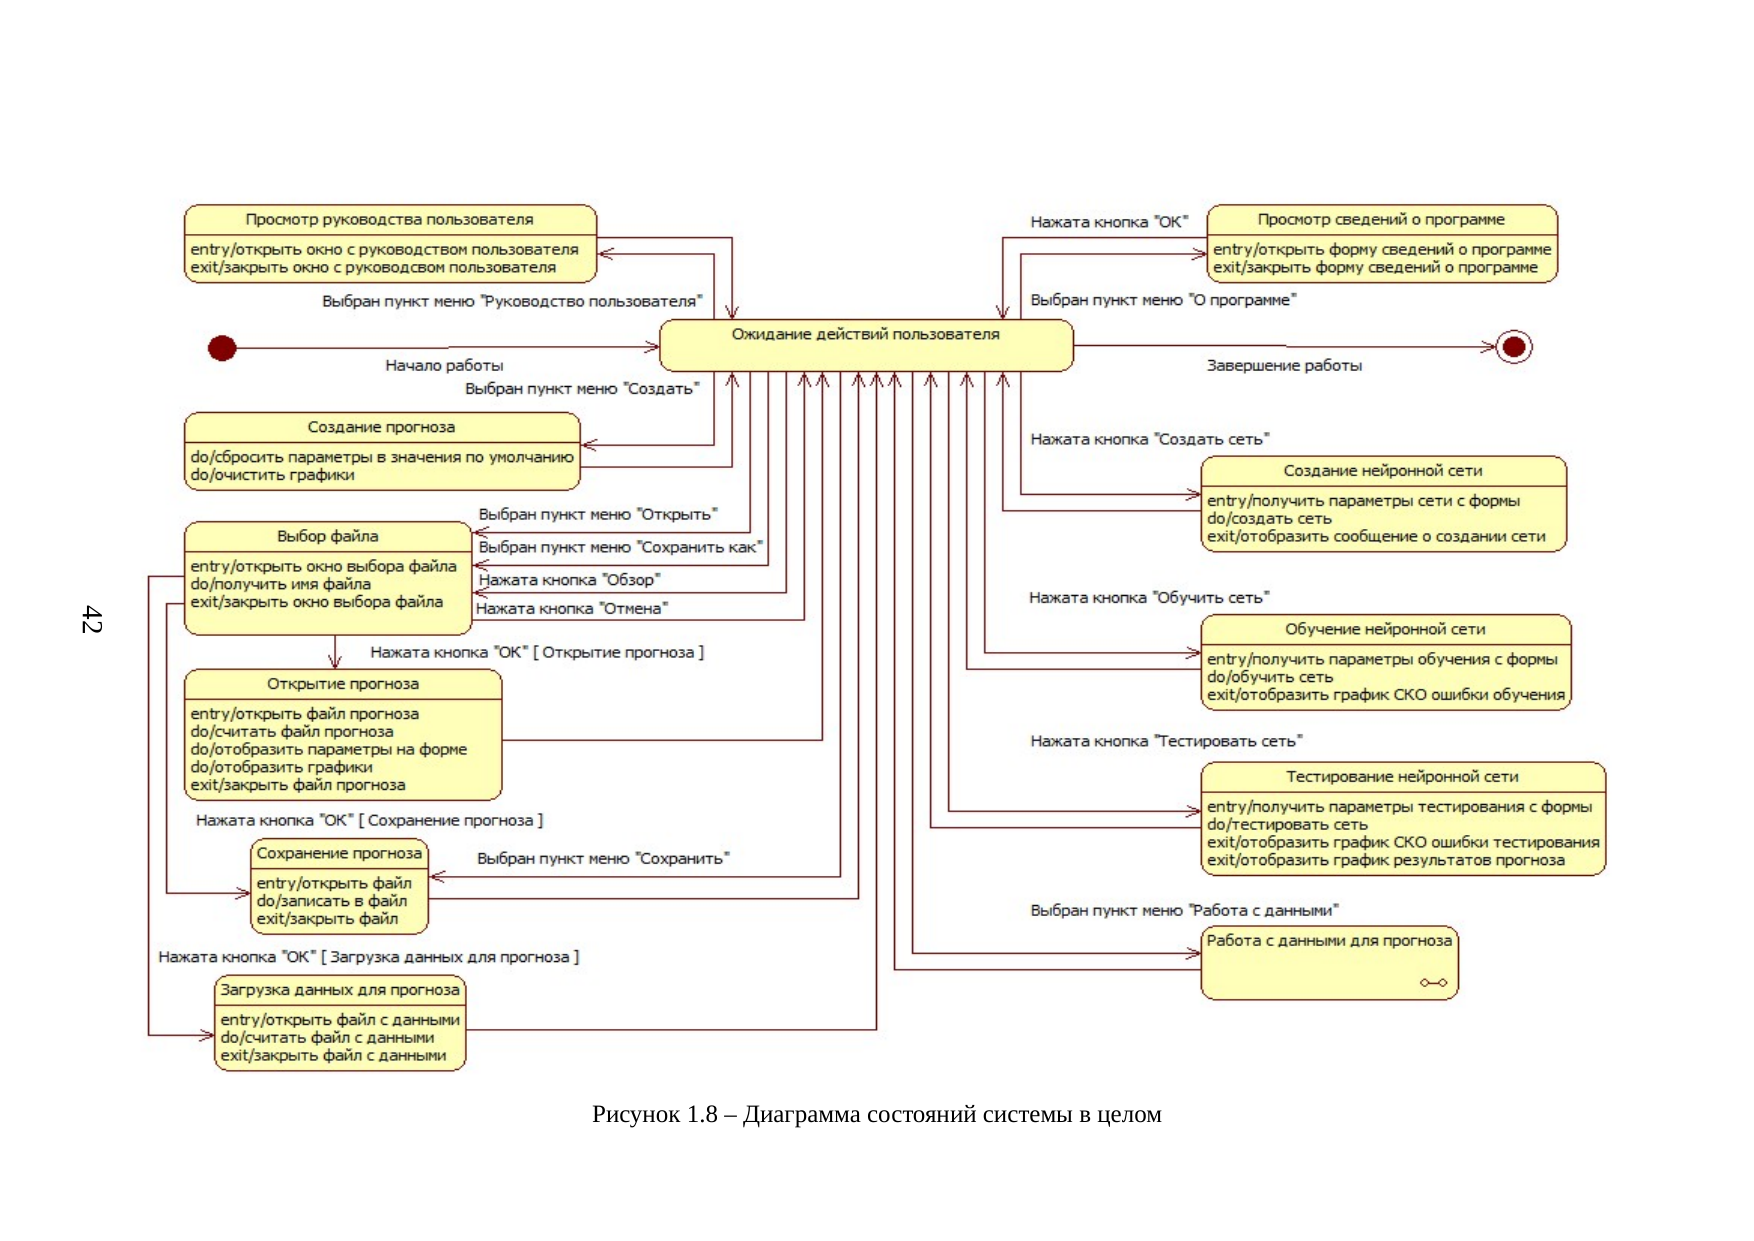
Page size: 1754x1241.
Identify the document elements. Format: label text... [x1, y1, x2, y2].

text Рисунок 1.8 – Диаграмма состояний системы в целом [118, 1099, 1636, 1128]
picture [118, 177, 1637, 1099]
